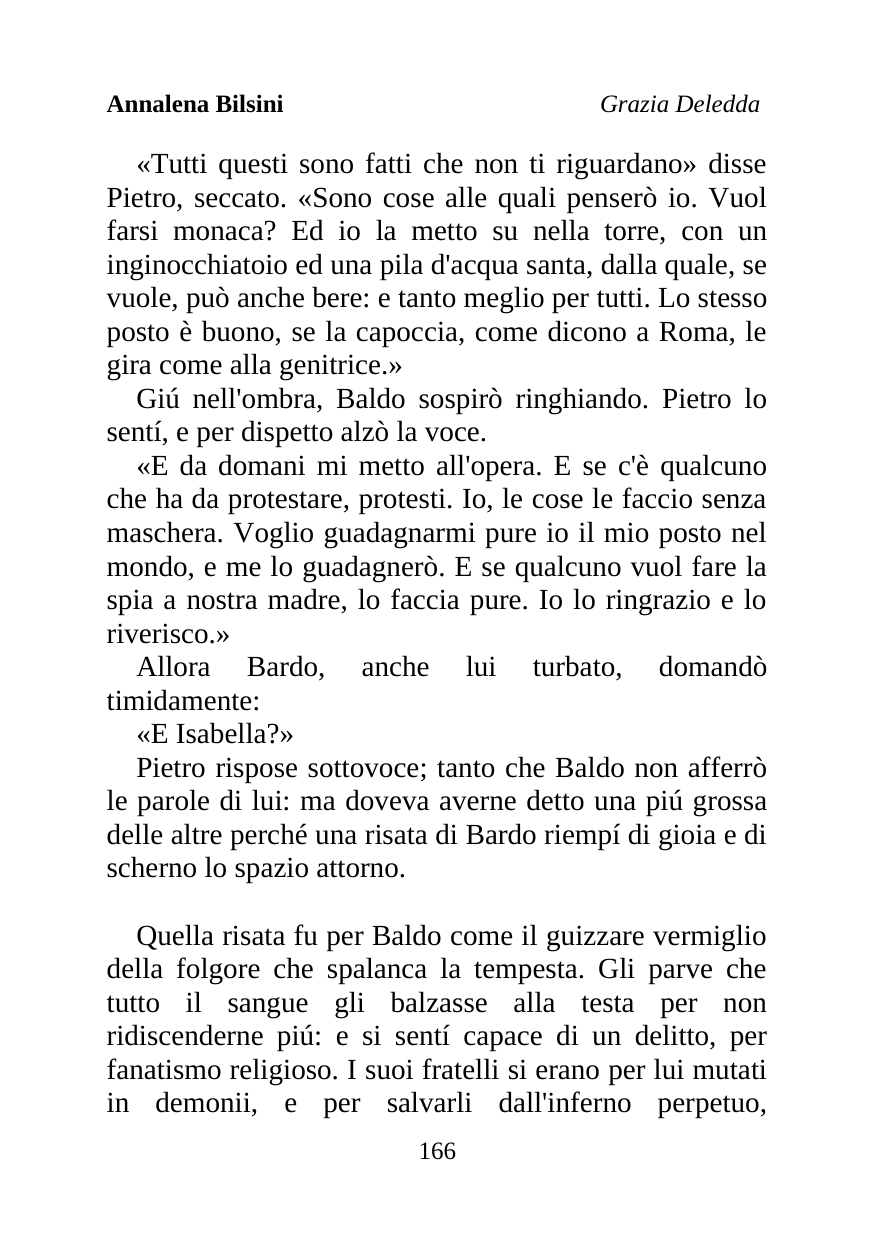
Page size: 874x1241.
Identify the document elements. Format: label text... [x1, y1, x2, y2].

text Giú nell'ombra, Baldo sospirò ringhiando. Pietro lo sentí, e per dispetto alzò la voce. [106, 381, 768, 448]
text «E Isabella?» [106, 716, 768, 750]
text Pietro rispose sottovoce; tanto che Baldo non afferrò le parole di lui: ma doveva averne detto una piú grossa delle altre perché una risata di Bardo riempí di gioia e di scherno lo spazio attorno. [106, 750, 768, 884]
text Quella risata fu per Baldo come il guizzare vermiglio della folgore che spalanca la tempesta. Gli parve che tutto il sangue gli balzasse alla testa per non ridiscenderne piú: e si sentí capace di un delitto, per fanatismo religioso. I suoi fratelli si erano per lui mutati in demonii, e per salvarli dall'inferno perpetuo, [106, 918, 768, 1119]
text «E da domani mi metto all'opera. E se c'è qualcuno che ha da protestare, protesti. Io, le cose le faccio senza maschera. Voglio guadagnarmi pure io il mio posto nel mondo, e me lo guadagnerò. E se qualcuno vuol fare la spia a nostra madre, lo faccia pure. Io lo ringrazio e lo riverisco.» [106, 448, 768, 649]
text «Tutti questi sono fatti che non ti riguardano» disse Pietro, seccato. «Sono cose alle quali penserò io. Vuol farsi monaca? Ed io la metto su nella torre, con un inginocchiatoio ed una pila d'acqua santa, dalla quale, se vuole, può anche bere: e tanto meglio per tutti. Lo stesso posto è buono, se la capoccia, come dicono a Roma, le gira come alla genitrice.» [106, 146, 768, 381]
text Allora Bardo, anche lui turbato, domandò timidamente: [106, 649, 768, 716]
